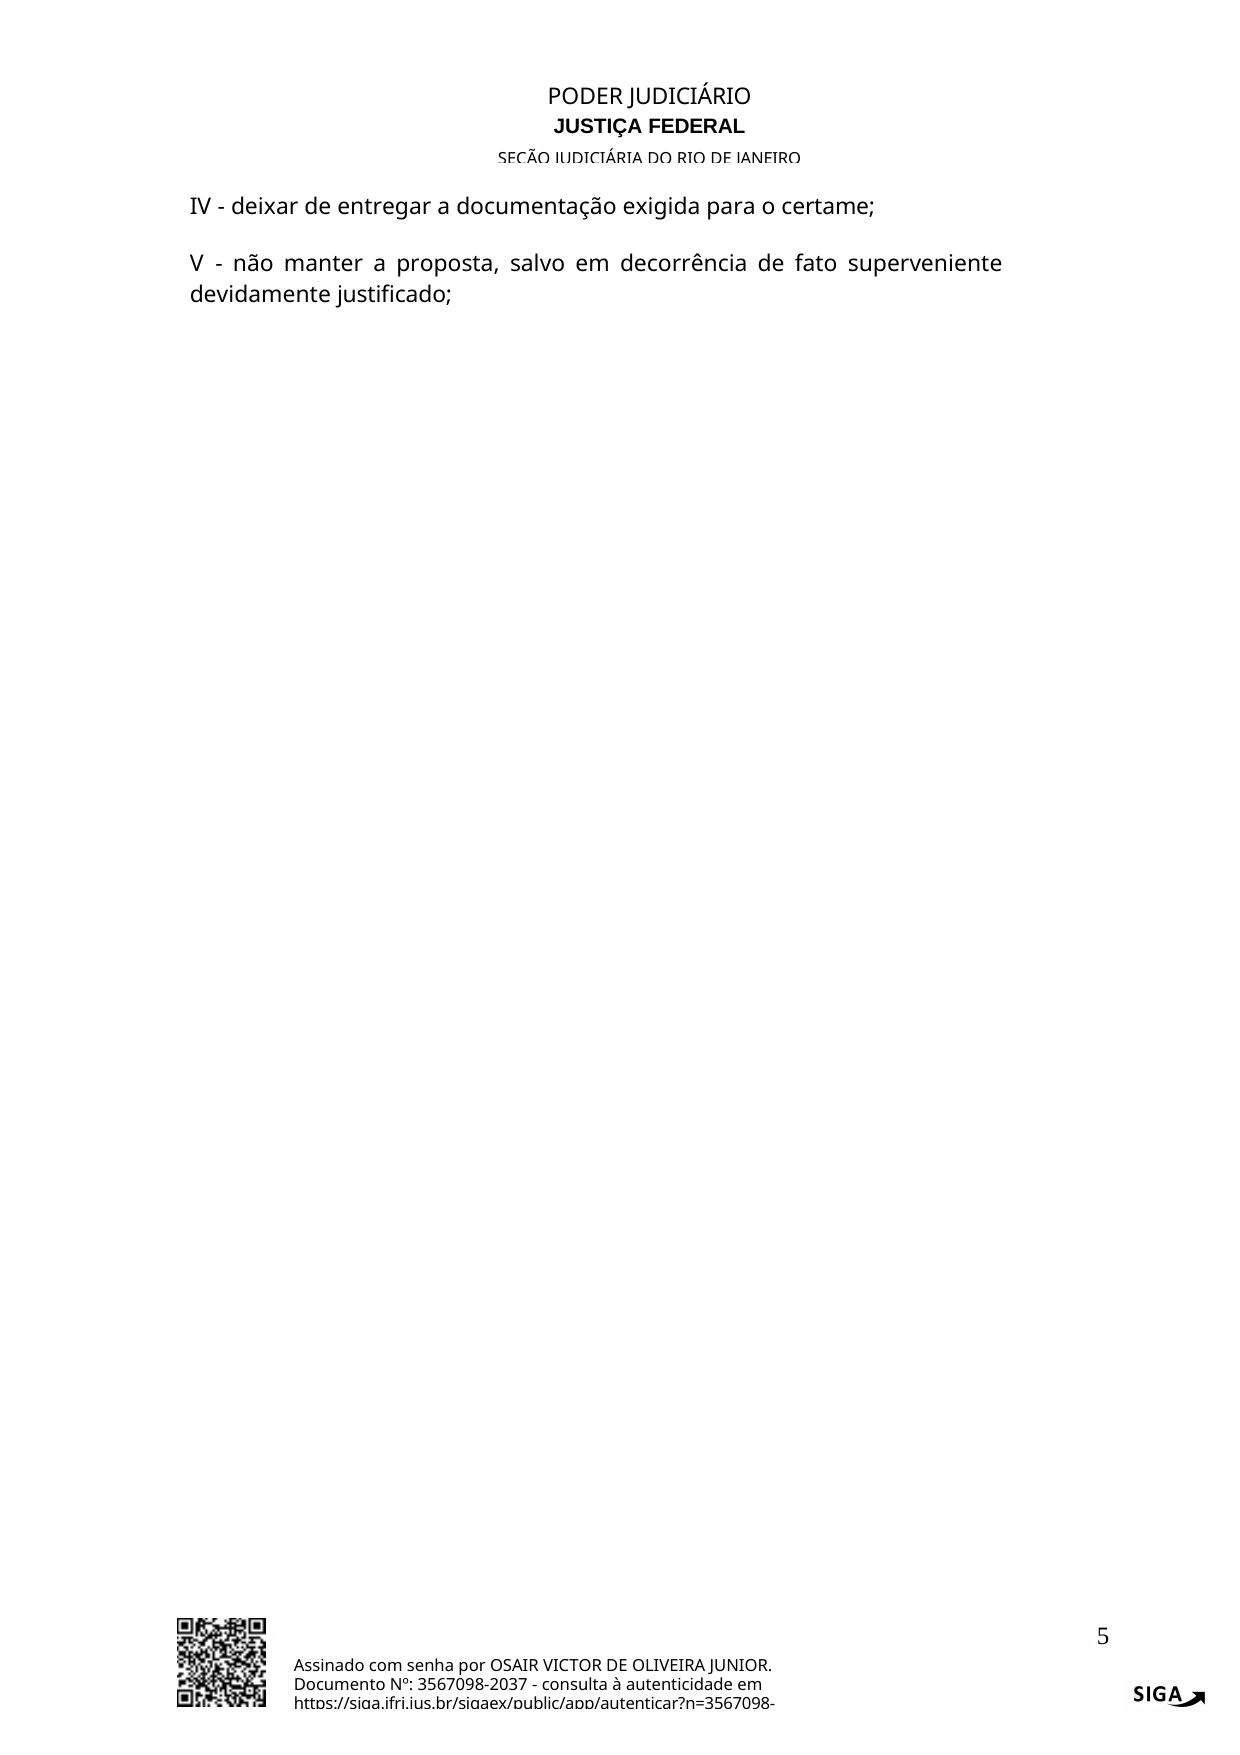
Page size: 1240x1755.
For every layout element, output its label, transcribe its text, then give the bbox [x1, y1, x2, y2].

list - deixar de entregar a documentação exigida para o certame; [189, 190, 1122, 221]
list - não manter a proposta, salvo em decorrência de fato superveniente devidamente justificado; [189, 247, 1109, 309]
